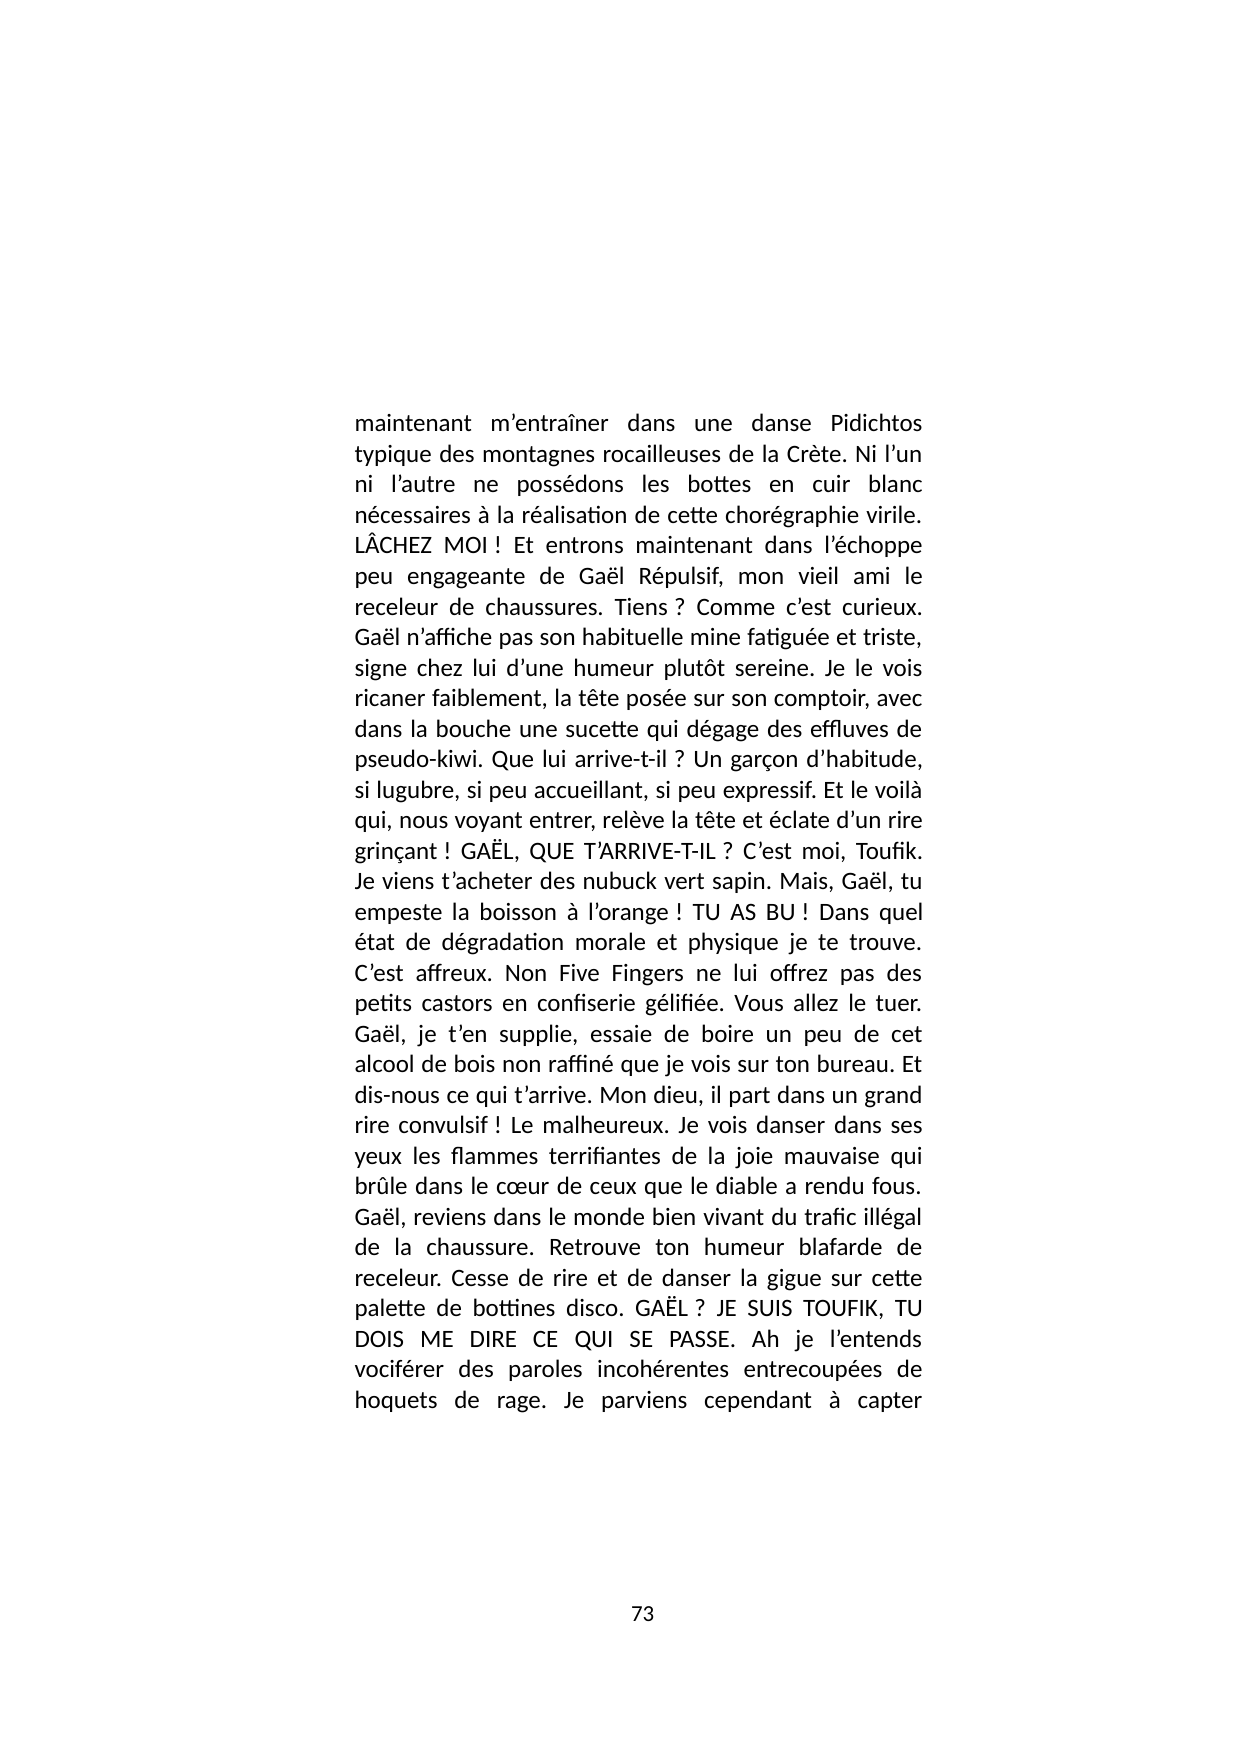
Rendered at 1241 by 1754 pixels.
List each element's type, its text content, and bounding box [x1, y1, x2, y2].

text maintenant m’entraîner dans une danse Pidichtos typique des montagnes rocailleuses de la Crète. Ni l’un ni l’autre ne possédons les bottes en cuir blanc nécessaires à la réalisation de cette chorégraphie virile. LÂCHEZ MOI ! Et entrons maintenant dans l’échoppe peu engageante de Gaël Répulsif, mon vieil ami le receleur de chaussures. Tiens ? Comme c’est curieux. Gaël n’affiche pas son habituelle mine fatiguée et triste, signe chez lui d’une humeur plutôt sereine. Je le vois ricaner faiblement, la tête posée sur son comptoir, avec dans la bouche une sucette qui dégage des effluves de pseudo-kiwi. Que lui arrive-t-il ? Un garçon d’habitude, si lugubre, si peu accueillant, si peu expressif. Et le voilà qui, nous voyant entrer, relève la tête et éclate d’un rire grinçant ! GAËL, QUE T’ARRIVE-T-IL ? C’est moi, Toufik. Je viens t’acheter des nubuck vert sapin. Mais, Gaël, tu empeste la boisson à l’orange ! TU AS BU ! Dans quel état de dégradation morale et physique je te trouve. C’est affreux. Non Five Fingers ne lui offrez pas des petits castors en confiserie gélifiée. Vous allez le tuer. Gaël, je t’en supplie, essaie de boire un peu de cet alcool de bois non raffiné que je vois sur ton bureau. Et dis-nous ce qui t’arrive. Mon dieu, il part dans un grand rire convulsif ! Le malheureux. Je vois danser dans ses yeux les flammes terrifiantes de la joie mauvaise qui brûle dans le cœur de ceux que le diable a rendu fous. Gaël, reviens dans le monde bien vivant du trafic illégal de la chaussure. Retrouve ton humeur blafarde de receleur. Cesse de rire et de danser la gigue sur cette palette de bottines disco. GAËL ? JE SUIS TOUFIK, TU DOIS ME DIRE CE QUI SE PASSE. Ah je l’entends vociférer des paroles incohérentes entrecoupées de hoquets de rage. Je parviens cependant à capter [354, 407, 923, 1415]
